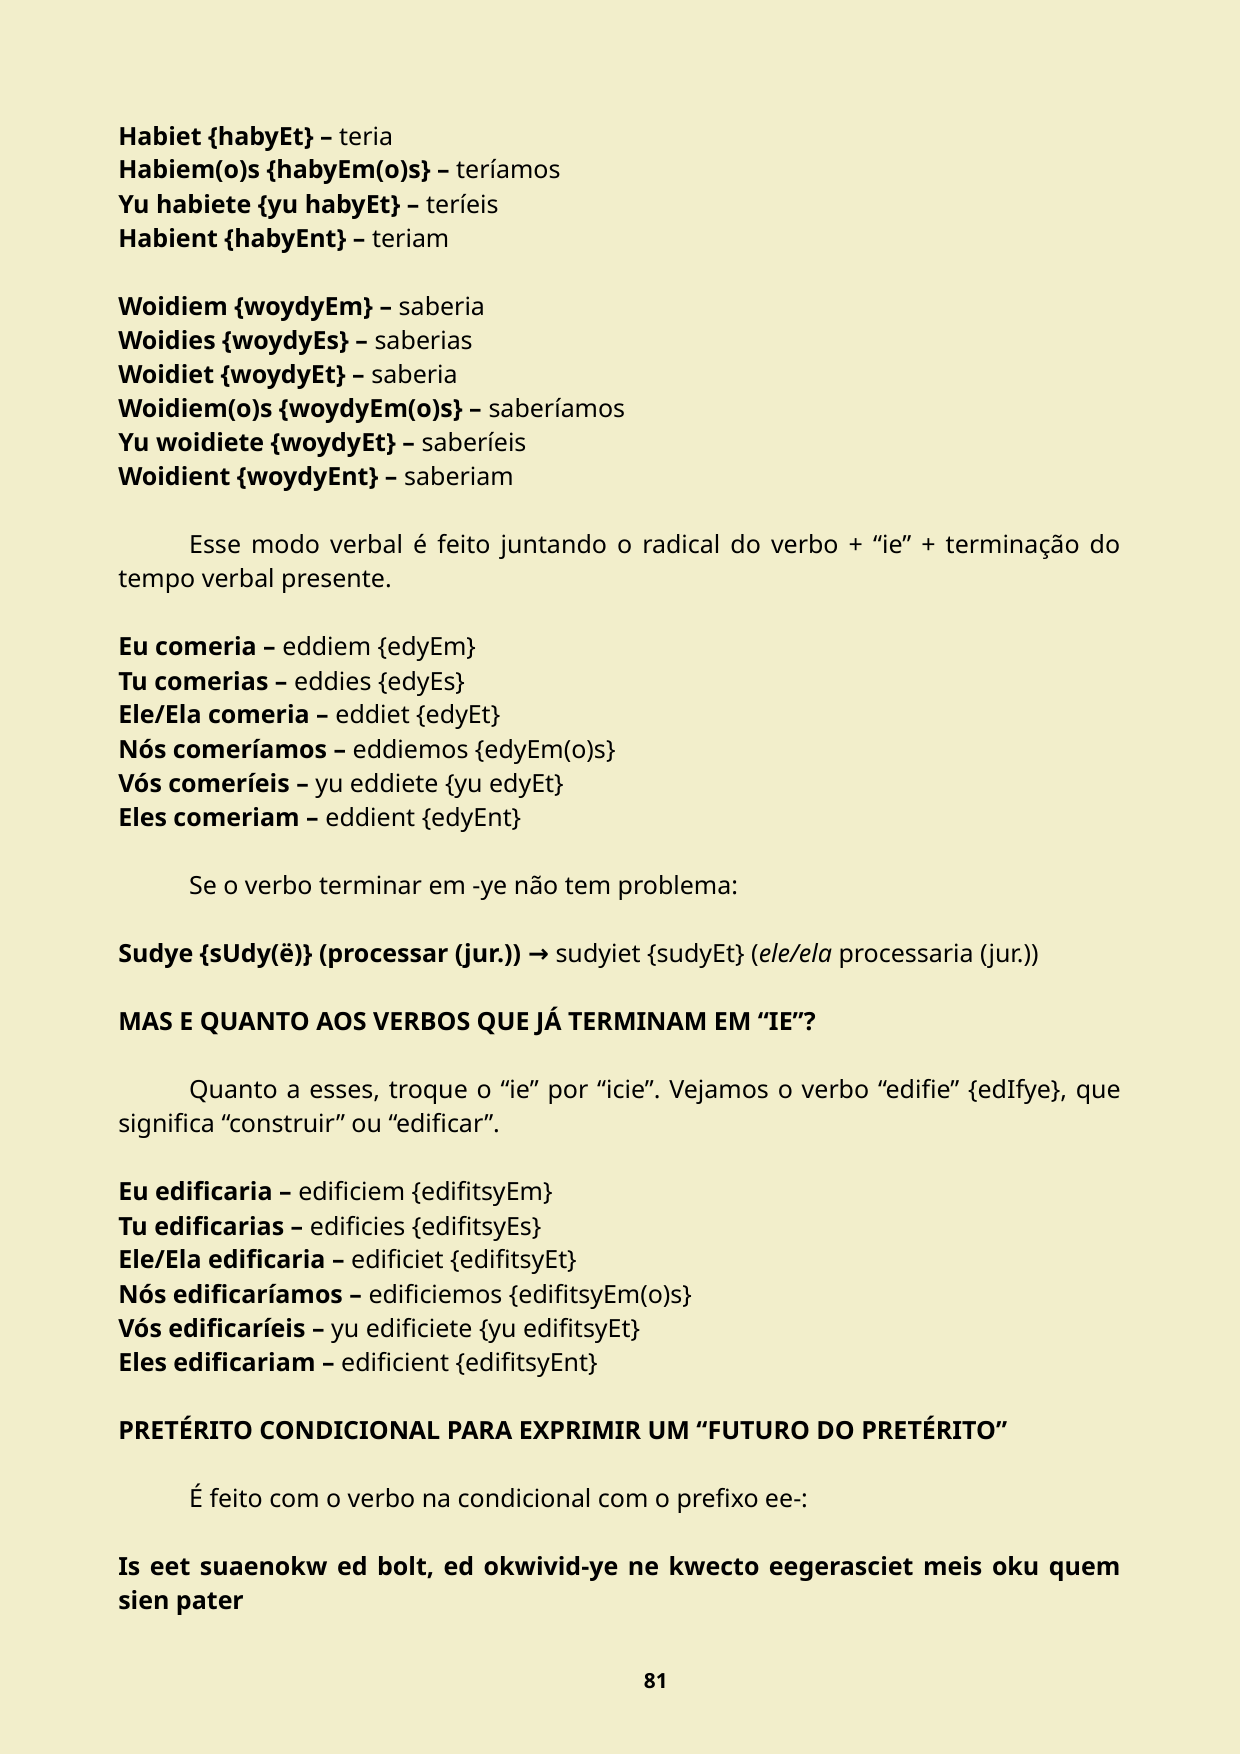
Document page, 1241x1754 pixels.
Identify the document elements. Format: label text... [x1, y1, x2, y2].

text Woidiem(o)s {woydyEm(o)s} – saberíamos [118, 391, 1122, 425]
text Sudye {sUdy(ë)} (processar (jur.)) → sudyiet {sudyEt} (ele/ela processaria (jur.)) [118, 936, 1122, 970]
text Eles edificariam – edificient {edifitsyEnt} [118, 1344, 1122, 1378]
text Yu woidiete {woydyEt} – saberíeis [118, 425, 1122, 459]
text Tu comerias – eddies {edyEs} [118, 663, 1122, 697]
text Nós comeríamos – eddiemos {edyEm(o)s} [118, 731, 1122, 765]
text Habiet {habyEt} – teria [118, 118, 1122, 152]
text Se o verbo terminar em -ye não tem problema: [118, 867, 1122, 902]
text Is eet suaenokw ed bolt, ed okwivid-ye ne kwecto eegerasciet meis oku quem sien pater [118, 1549, 1122, 1617]
text Eu edificaria – edificiem {edifitsyEm} [118, 1174, 1122, 1208]
text Quanto a esses, troque o “ie” por “icie”. Vejamos o verbo “edifie” {edIfye}, que significa “construir” ou “edificar”. [118, 1072, 1122, 1140]
text Tu edificarias – edificies {edifitsyEs} [118, 1208, 1122, 1242]
text Habient {habyEnt} – teriam [118, 220, 1122, 254]
text Woidiem {woydyEm} – saberia [118, 288, 1122, 322]
text Nós edificaríamos – edificiemos {edifitsyEm(o)s} [118, 1276, 1122, 1310]
text Eu comeria – eddiem {edyEm} [118, 629, 1122, 663]
text Ele/Ela comeria – eddiet {edyEt} [118, 697, 1122, 731]
text Esse modo verbal é feito juntando o radical do verbo + “ie” + terminação do tempo verbal presente. [118, 527, 1122, 595]
text Vós comeríeis – yu eddiete {yu edyEt} [118, 765, 1122, 799]
text Woidient {woydyEnt} – saberiam [118, 459, 1122, 493]
text Eles comeriam – eddient {edyEnt} [118, 799, 1122, 833]
text Vós edificaríeis – yu edificiete {yu edifitsyEt} [118, 1310, 1122, 1344]
text Woidiet {woydyEt} – saberia [118, 357, 1122, 391]
text É feito com o verbo na condicional com o prefixo ee-: [118, 1481, 1122, 1515]
subtitle PRETÉRITO CONDICIONAL PARA EXPRIMIR UM “FUTURO DO PRETÉRITO” [118, 1412, 1122, 1447]
text Yu habiete {yu habyEt} – teríeis [118, 186, 1122, 220]
text Ele/Ela edificaria – edificiet {edifitsyEt} [118, 1242, 1122, 1276]
text Woidies {woydyEs} – saberias [118, 322, 1122, 357]
text Habiem(o)s {habyEm(o)s} – teríamos [118, 152, 1122, 186]
subtitle MAS E QUANTO AOS VERBOS QUE JÁ TERMINAM EM “IE”? [118, 1004, 1122, 1038]
